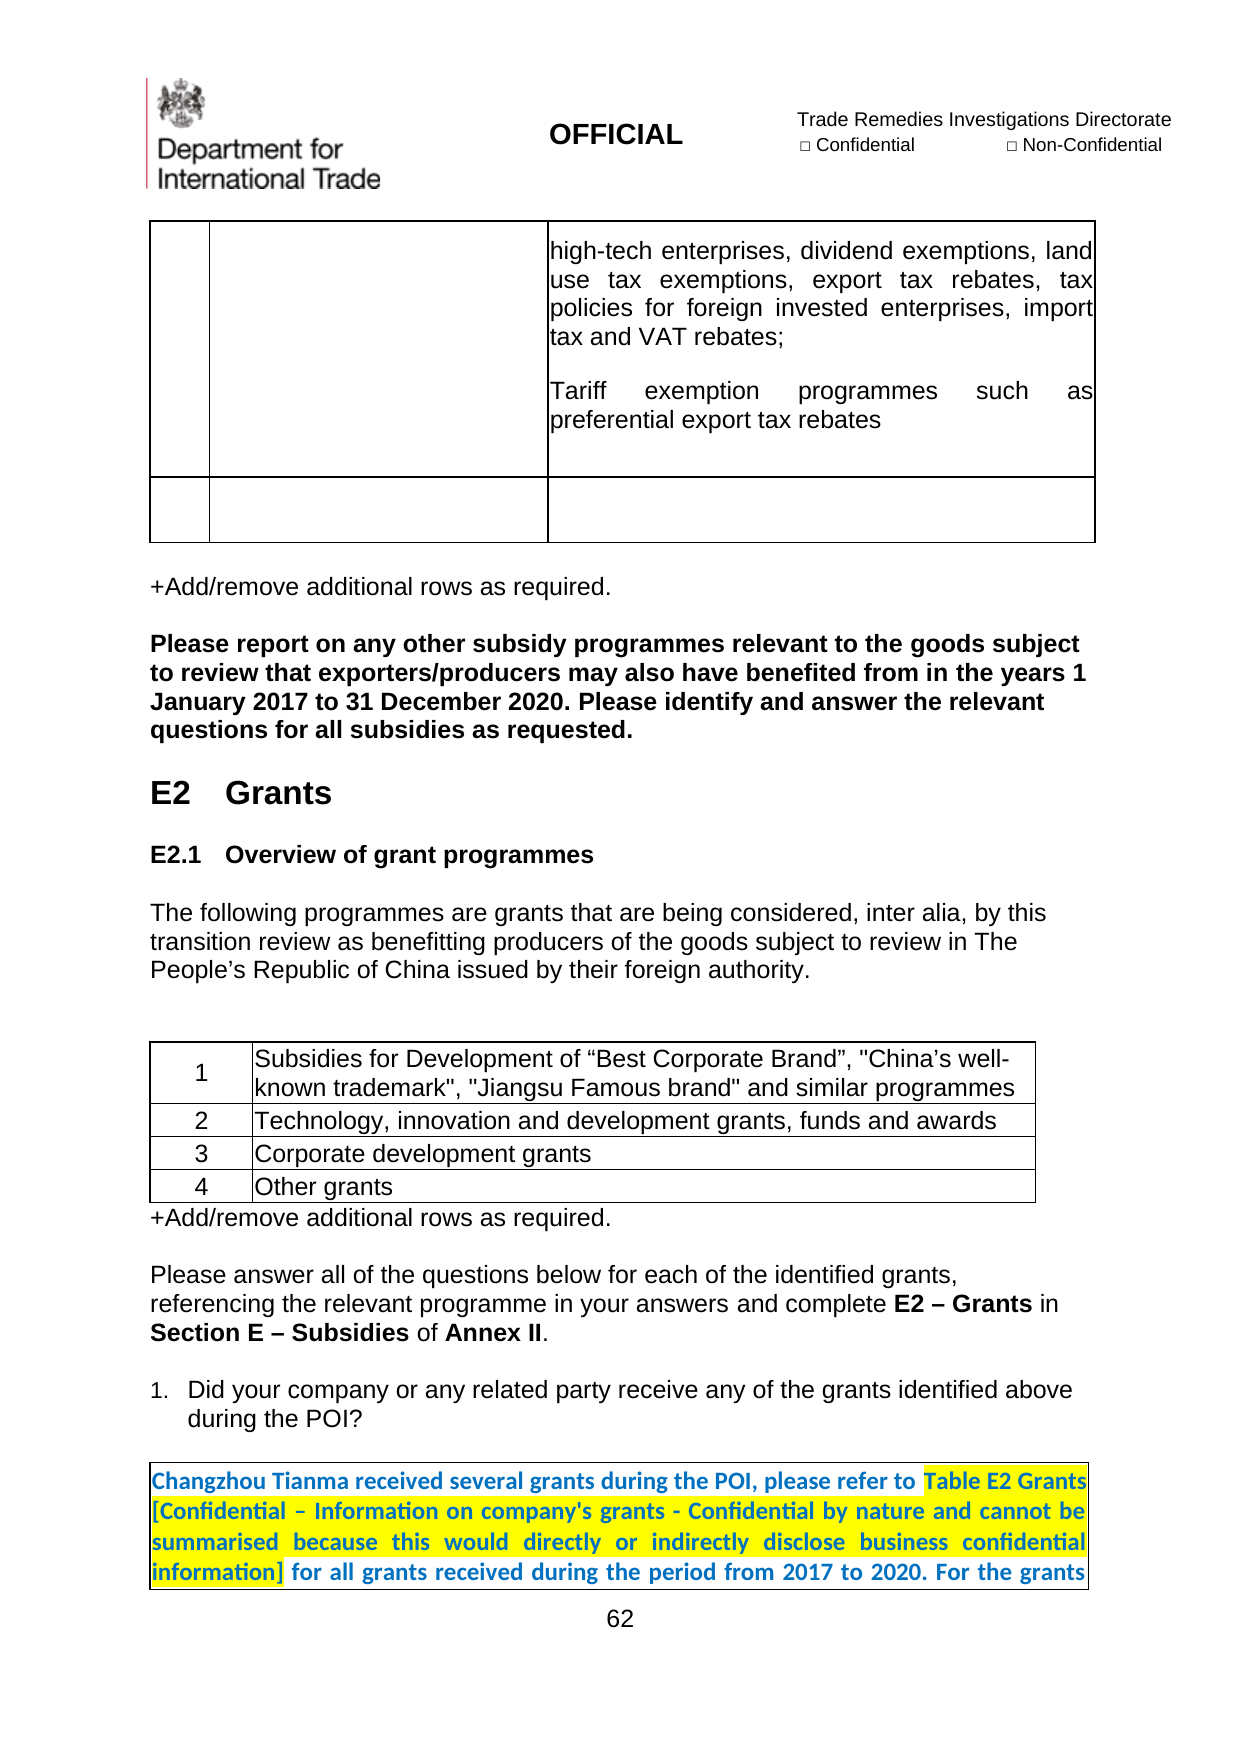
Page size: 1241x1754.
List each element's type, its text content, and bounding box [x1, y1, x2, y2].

table_cell Technology, innovation and development grants, funds and awards [253, 1104, 1035, 1136]
table_cell [151, 510, 209, 541]
text Please report on any other subsidy programmes relevant to the goods subject to review that exporters/producers may also have benefited from in the years 1 January 2017 to 31 December 2020. Please identify and answer the relevant questions for all subsidies as requested. [150, 629, 1090, 744]
table_cell Other grants [253, 1170, 1035, 1202]
table_cell [151, 222, 209, 476]
table_header 1 [151, 1043, 252, 1103]
table_cell [151, 478, 209, 509]
table_header Subsidies for Development of “Best Corporate Brand”, "China’s well-known trademark", "Jiangsu Famous brand" and similar programmes [253, 1043, 1035, 1103]
text +Add/remove additional rows as required. [150, 1203, 1090, 1232]
table_cell [549, 478, 1094, 509]
table_cell [210, 478, 547, 509]
table_cell Corporate development grants [253, 1137, 1035, 1169]
text +Add/remove additional rows as required. [150, 543, 1090, 601]
table_cell 4 [151, 1170, 252, 1202]
text E2.1 Overview of grant programmes [150, 840, 1090, 869]
table_cell 3 [151, 1137, 252, 1169]
table_cell [210, 510, 547, 541]
text The following programmes are grants that are being considered, inter alia, by this transition review as benefitting producers of the goods subject to review in The People’s Republic of China issued by their foreign authority. [150, 898, 1090, 984]
text Please answer all of the questions below for each of the identified grants, referencing the relevant programme in your answers and complete E2 – Grants in Section E – Subsidies of Annex II. [150, 1260, 1090, 1347]
table_cell 2 [151, 1104, 252, 1136]
list Did your company or any related party receive any of the grants identified above during the POI? [150, 1375, 1090, 1433]
table_header Changzhou Tianma received several grants during the POI, please refer to Table E2 Grants [Confidential – Information on company's grants - Confidential by nature and cannot be summarised because this would directly or indirectly disclose business confidential information] for all grants received during the period from 2017 to 2020. For the grants [151, 1463, 1088, 1589]
subtitle E2 Grants [150, 773, 1090, 811]
table_cell [549, 510, 1094, 541]
table_cell high-tech enterprises, dividend exemptions, land use tax exemptions, export tax rebates, tax policies for foreign invested enterprises, import tax and VAT rebates; Tariff exemption programmes such as preferential export tax rebates [549, 222, 1094, 476]
table_cell [210, 222, 547, 476]
